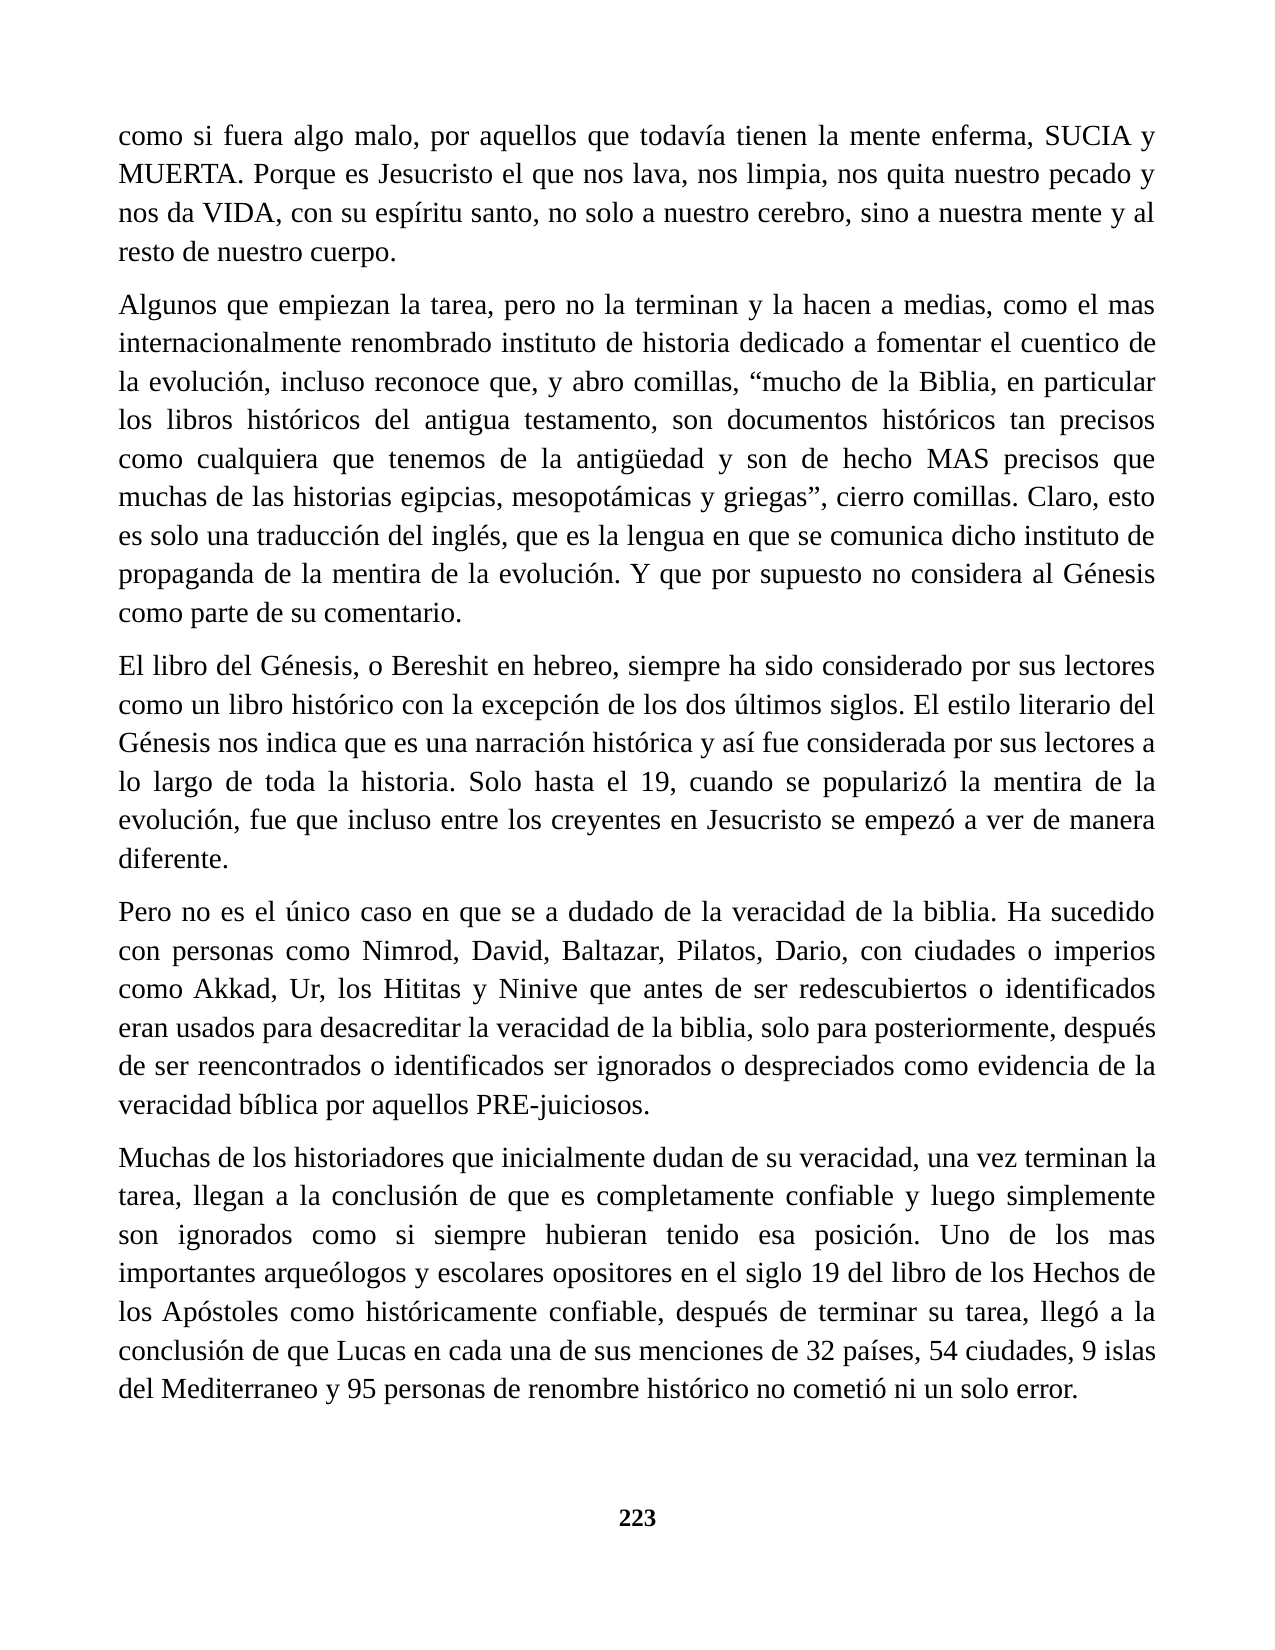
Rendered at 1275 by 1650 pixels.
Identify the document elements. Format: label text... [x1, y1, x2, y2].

text Algunos que empiezan la tarea, pero no la terminan y la hacen a medias, como el mas internacionalmente renombrado instituto de historia dedicado a fomentar el cuentico de la evolución, incluso reconoce que, y abro comillas, “mucho de la Biblia, en particular los libros históricos del antigua testamento, son documentos históricos tan precisos como cualquiera que tenemos de la antigüedad y son de hecho MAS precisos que muchas de las historias egipcias, mesopotámicas y griegas”, cierro comillas. Claro, esto es solo una traducción del inglés, que es la lengua en que se comunica dicho instituto de propaganda de la mentira de la evolución. Y que por supuesto no considera al Génesis como parte de su comentario. [118, 287, 1157, 629]
text El libro del Génesis, o Bereshit en hebreo, siempre ha sido considerado por sus lectores como un libro histórico con la excepción de los dos últimos siglos. El estilo literario del Génesis nos indica que es una narración histórica y así fue considerada por sus lectores a lo largo de toda la historia. Solo hasta el 19, cuando se popularizó la mentira de la evolución, fue que incluso entre los creyentes en Jesucristo se empezó a ver de manera diferente. [118, 648, 1157, 874]
text Pero no es el único caso en que se a dudado de la veracidad de la biblia. Ha sucedido con personas como Nimrod, David, Baltazar, Pilatos, Dario, con ciudades o imperios como Akkad, Ur, los Hititas y Ninive que antes de ser redescubiertos o identificados eran usados para desacreditar la veracidad de la biblia, solo para posteriormente, después de ser reencontrados o identificados ser ignorados o despreciados como evidencia de la veracidad bíblica por aquellos PRE-juiciosos. [118, 894, 1157, 1120]
text como si fuera algo malo, por aquellos que todavía tienen la mente enferma, SUCIA y MUERTA. Porque es Jesucristo el que nos lava, nos limpia, nos quita nuestro pecado y nos da VIDA, con su espíritu santo, no solo a nuestro cerebro, sino a nuestra mente y al resto de nuestro cuerpo. [118, 118, 1157, 267]
text Muchas de los historiadores que inicialmente dudan de su veracidad, una vez terminan la tarea, llegan a la conclusión de que es completamente confiable y luego simplemente son ignorados como si siempre hubieran tenido esa posición. Uno de los mas importantes arqueólogos y escolares opositores en el siglo 19 del libro de los Hechos de los Apóstoles como históricamente confiable, después de terminar su tarea, llegó a la conclusión de que Lucas en cada una de sus menciones de 32 países, 54 ciudades, 9 islas del Mediterraneo y 95 personas de renombre histórico no cometió ni un solo error. [118, 1140, 1157, 1405]
